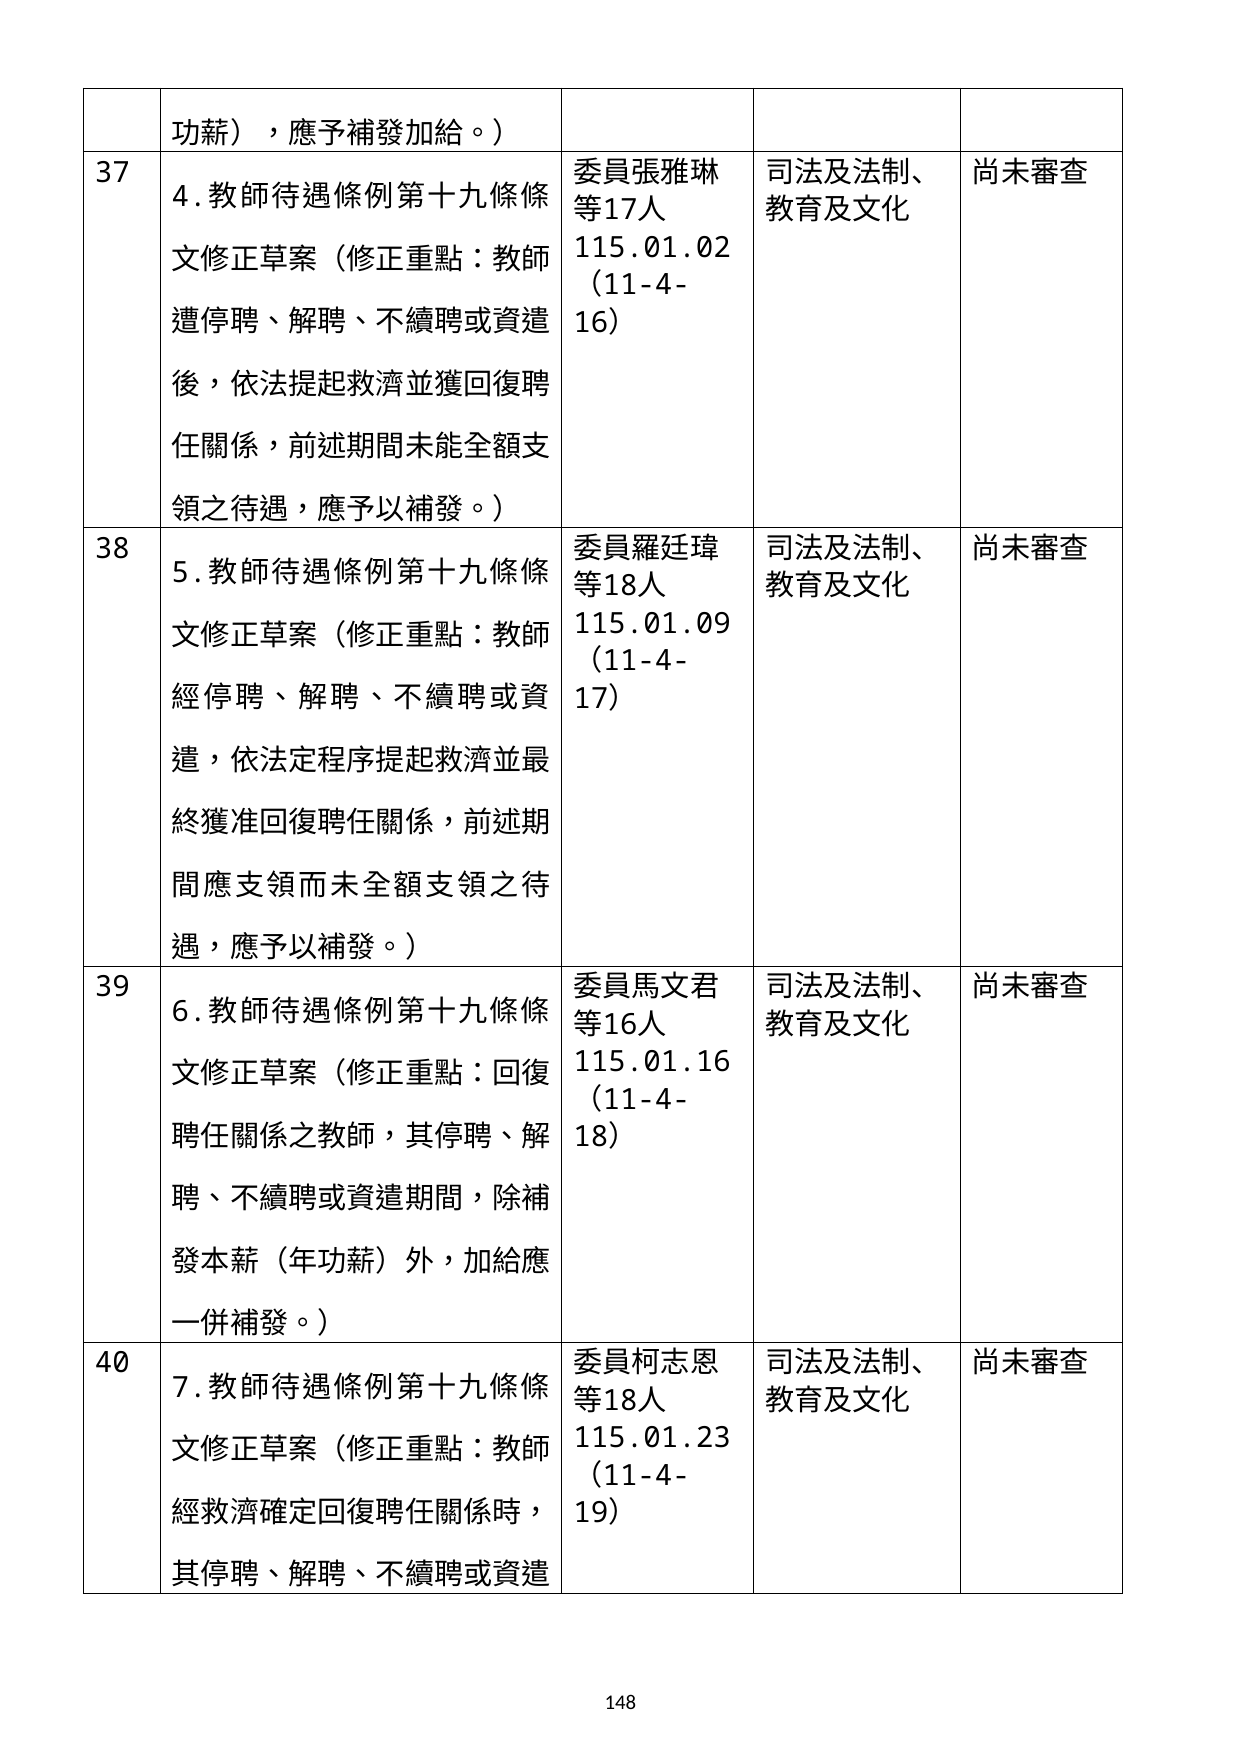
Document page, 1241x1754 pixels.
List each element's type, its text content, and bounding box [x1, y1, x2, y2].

table_cell 39 [84, 967, 160, 1342]
table_cell 尚未審查 [961, 152, 1122, 527]
table_cell 4.教師待遇條例第十九條條文修正草案（修正重點：教師遭停聘、解聘、不續聘或資遣後，依法提起救濟並獲回復聘任關係，前述期間未能全額支領之待遇，應予以補發。） [161, 152, 561, 527]
table_cell 37 [84, 152, 160, 527]
table_cell 尚未審查 [961, 967, 1122, 1342]
table_cell 6.教師待遇條例第十九條條文修正草案（修正重點：回復聘任關係之教師，其停聘、解聘、不續聘或資遣期間，除補發本薪（年功薪）外，加給應一併補發。） [161, 967, 561, 1342]
table_cell 5.教師待遇條例第十九條條文修正草案（修正重點：教師經停聘、解聘、不續聘或資遣，依法定程序提起救濟並最終獲准回復聘任關係，前述期間應支領而未全額支領之待遇，應予以補發。） [161, 528, 561, 966]
table_cell 尚未審查 [961, 1343, 1122, 1593]
table_cell 委員柯志恩 等18人 115.01.23 （11-4-19） [562, 1343, 753, 1593]
table_cell 委員馬文君 等16人 115.01.16 （11-4-18） [562, 967, 753, 1342]
table_cell [961, 89, 1122, 151]
table_cell [84, 89, 160, 151]
table_cell 尚未審查 [961, 528, 1122, 966]
table_cell 38 [84, 528, 160, 966]
table_cell 7.教師待遇條例第十九條條文修正草案（修正重點：教師經救濟確定回復聘任關係時，其停聘、解聘、不續聘或資遣 [161, 1343, 561, 1593]
table_cell [562, 89, 753, 151]
table_cell 司法及法制、教育及文化 [754, 528, 960, 966]
table_cell 司法及法制、教育及文化 [754, 152, 960, 527]
table_cell 委員羅廷瑋 等18人 115.01.09 （11-4-17） [562, 528, 753, 966]
table_cell 委員張雅琳 等17人 115.01.02 （11-4-16） [562, 152, 753, 527]
table_cell 功薪），應予補發加給。） [161, 89, 561, 151]
table_cell 40 [84, 1343, 160, 1593]
table_cell [754, 89, 960, 151]
table_cell 司法及法制、教育及文化 [754, 1343, 960, 1593]
table_cell 司法及法制、教育及文化 [754, 967, 960, 1342]
